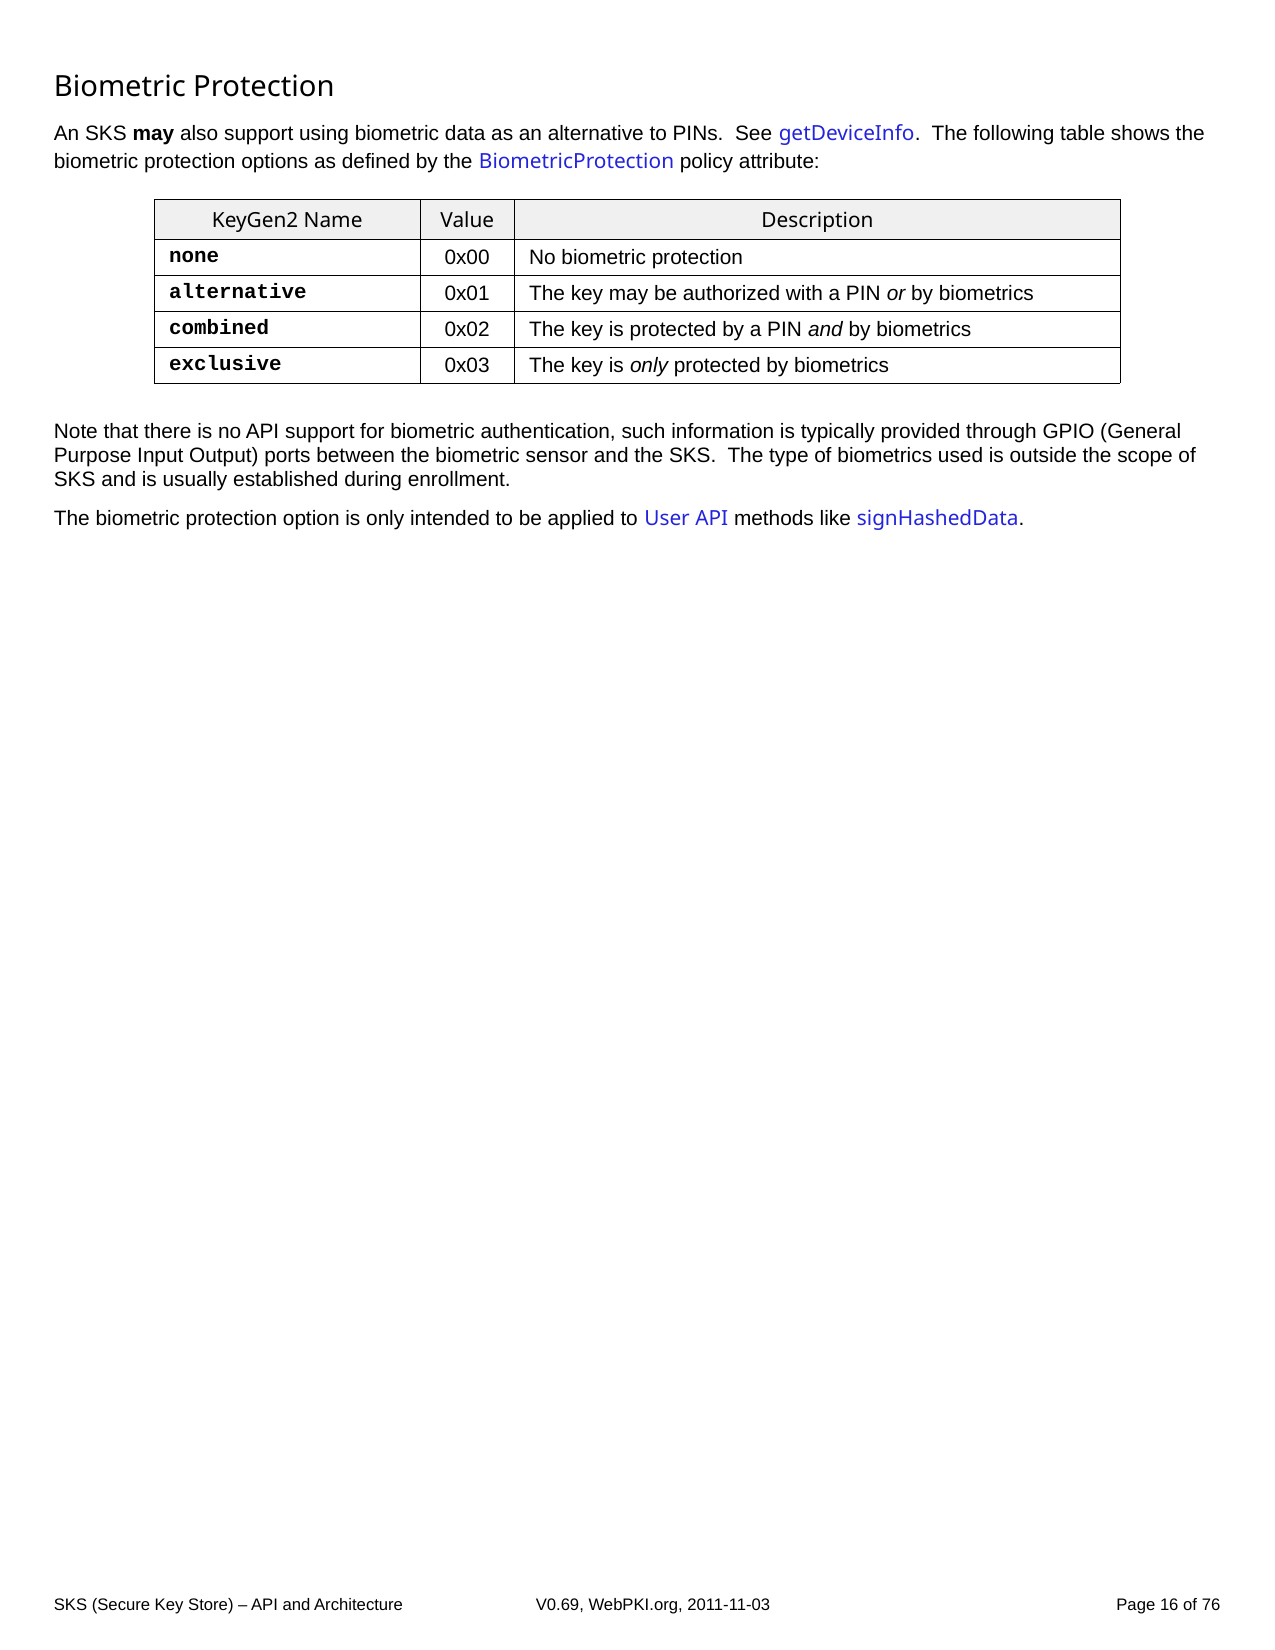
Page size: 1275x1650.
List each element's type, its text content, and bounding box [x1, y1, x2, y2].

table_cell 0x00 [421, 240, 514, 275]
table_cell The key may be authorized with a PIN or by biometrics [515, 276, 1120, 311]
table_cell none [155, 240, 420, 275]
subtitle Biometric Protection [54, 66, 1221, 105]
table_cell alternative [155, 276, 420, 311]
table_header Description [515, 200, 1120, 239]
table_cell 0x01 [421, 276, 514, 311]
table_header Value [421, 200, 514, 239]
table_header KeyGen2 Name [155, 200, 420, 239]
table_cell The key is protected by a PIN and by biometrics [515, 312, 1120, 347]
table_cell 0x03 [421, 348, 514, 383]
table_cell exclusive [155, 348, 420, 383]
table_cell No biometric protection [515, 240, 1120, 275]
text An SKS may also support using biometric data as an alternative to PINs. See getDeviceInfo. The following table shows the biometric protection options as defined by the BiometricProtection policy attribute: [54, 118, 1221, 199]
text The biometric protection option is only intended to be applied to User API methods like signHashedData. [54, 503, 1221, 531]
text Note that there is no API support for biometric authentication, such information is typically provided through GPIO (General Purpose Input Output) ports between the biometric sensor and the SKS. The type of biometrics used is outside the scope of SKS and is usually established during enrollment. [54, 419, 1221, 491]
table_cell The key is only protected by biometrics [515, 348, 1120, 383]
table_cell 0x02 [421, 312, 514, 347]
table_cell combined [155, 312, 420, 347]
